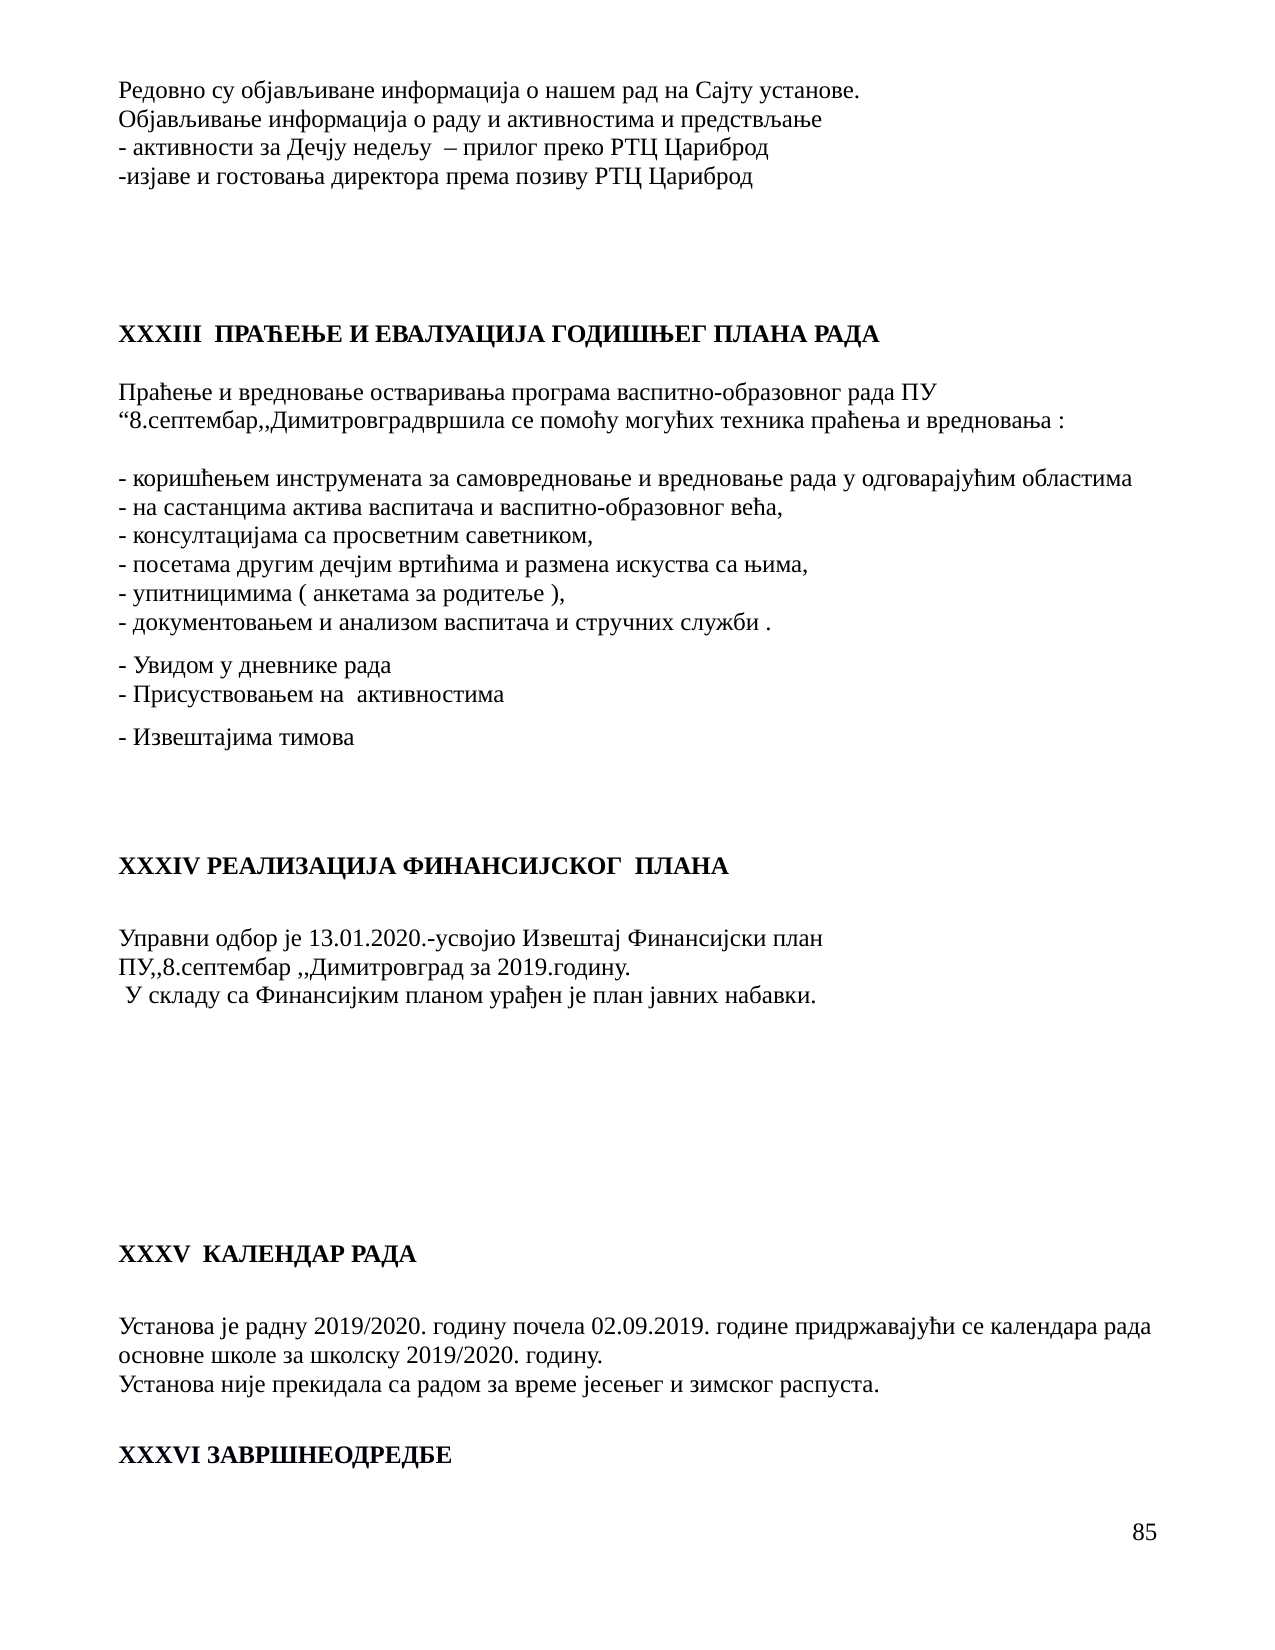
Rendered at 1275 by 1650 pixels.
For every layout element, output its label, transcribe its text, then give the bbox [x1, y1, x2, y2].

text Управни одбор је 13.01.2020.-усвојио Извештај Финансијски план ПУ,,8.септембар ,,Димитровград за 2019.годину. [118, 923, 1157, 981]
text У складу са Финансијким планом урађен је план јавних набавки. [118, 981, 1157, 1009]
text Установа није прекидала са радом за време јесењег и зимског распуста. [118, 1369, 1157, 1397]
text -изјаве и гостовања директора према позиву РТЦ Цариброд [118, 161, 1157, 190]
text XXXVI ЗАВРШНЕОДРЕДБЕ [118, 1426, 1157, 1469]
text - активности за Дечју недељу – прилог преко РТЦ Цариброд [118, 132, 1157, 161]
text - Присуствовањем на активностима [118, 679, 1157, 707]
text XXXV КАЛЕНДАР РАДА [118, 1225, 1157, 1268]
text - консултацијама са просветним саветником, [118, 521, 1157, 549]
text - Увидом у дневнике рада [118, 636, 1157, 679]
text XXXIV РЕАЛИЗАЦИЈА ФИНАНСИЈСКОГ ПЛАНА [118, 837, 1157, 880]
text - документовањем и анализом васпитача и стручних служби . [118, 607, 1157, 636]
text XXXIII ПРАЋЕЊЕ И ЕВАЛУАЦИЈА ГОДИШЊЕГ ПЛАНА РАДА [118, 305, 1157, 348]
text - коришћењем инструмената за самовредновање и вредновање рада у одговарајућим областима [118, 463, 1157, 492]
text Редовно су објављиване информација о нашем рад на Сајту установе. [118, 75, 1157, 104]
text Праћење и вредновање остваривања програма васпитно-образовног рада ПУ “8.септембар,,Димитровградвршила се помоћу могућих техника праћења и вредновања : [118, 377, 1157, 434]
text - Извештајима тимова [118, 707, 1157, 751]
text Објављивање информација о раду и активностима и предствљање [118, 104, 1157, 132]
text - посетама другим дечјим вртићима и размена искуства са њима, [118, 549, 1157, 578]
text - упитницимима ( анкетама за родитеље ), [118, 578, 1157, 607]
text - на састанцима актива васпитача и васпитно-образовног већа, [118, 492, 1157, 521]
text Установа је радну 2019/2020. годину почела 02.09.2019. године придржавајући се календара рада основне школе за школску 2019/2020. годину. [118, 1311, 1157, 1369]
